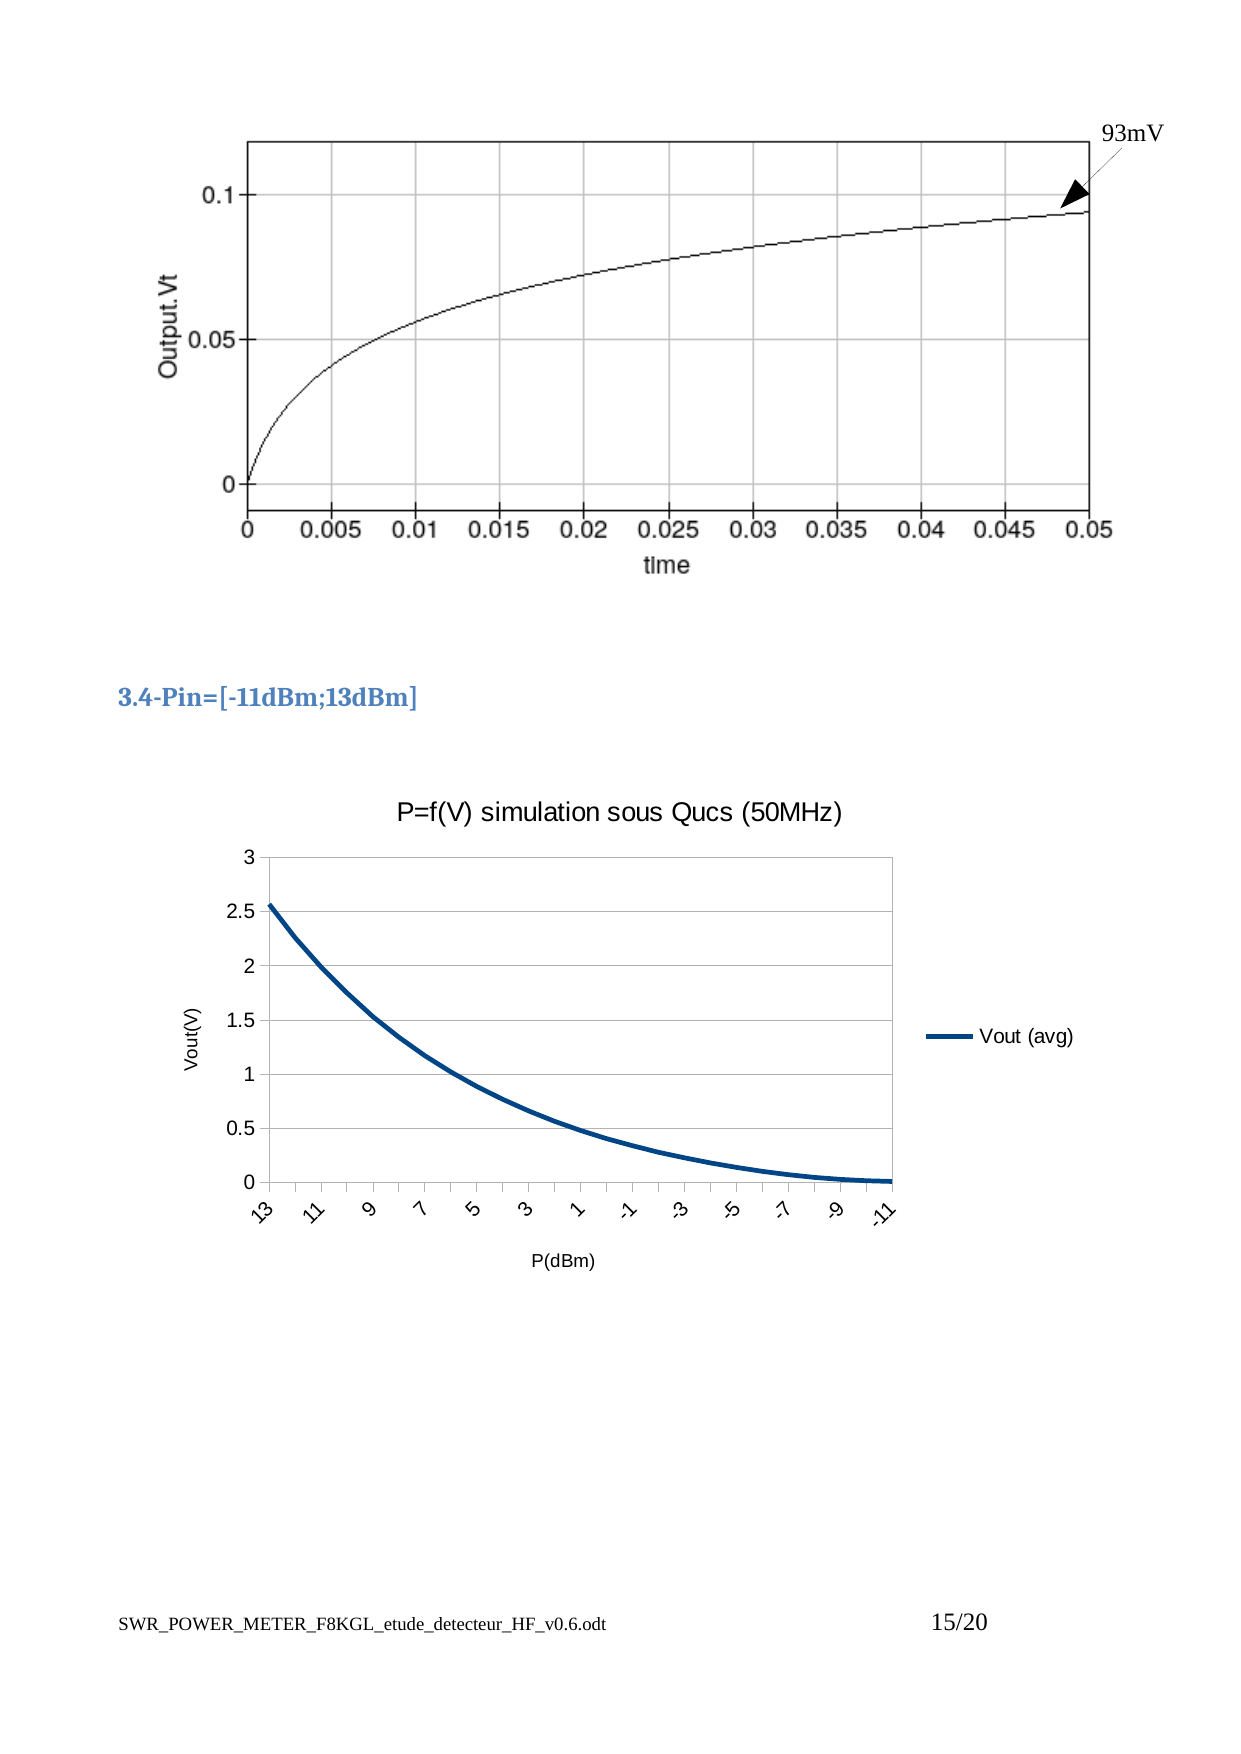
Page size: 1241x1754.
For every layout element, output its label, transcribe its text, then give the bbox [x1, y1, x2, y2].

subtitle 3.4-Pin=[-11dBm;13dBm] [118, 682, 1122, 713]
picture [118, 118, 1123, 633]
